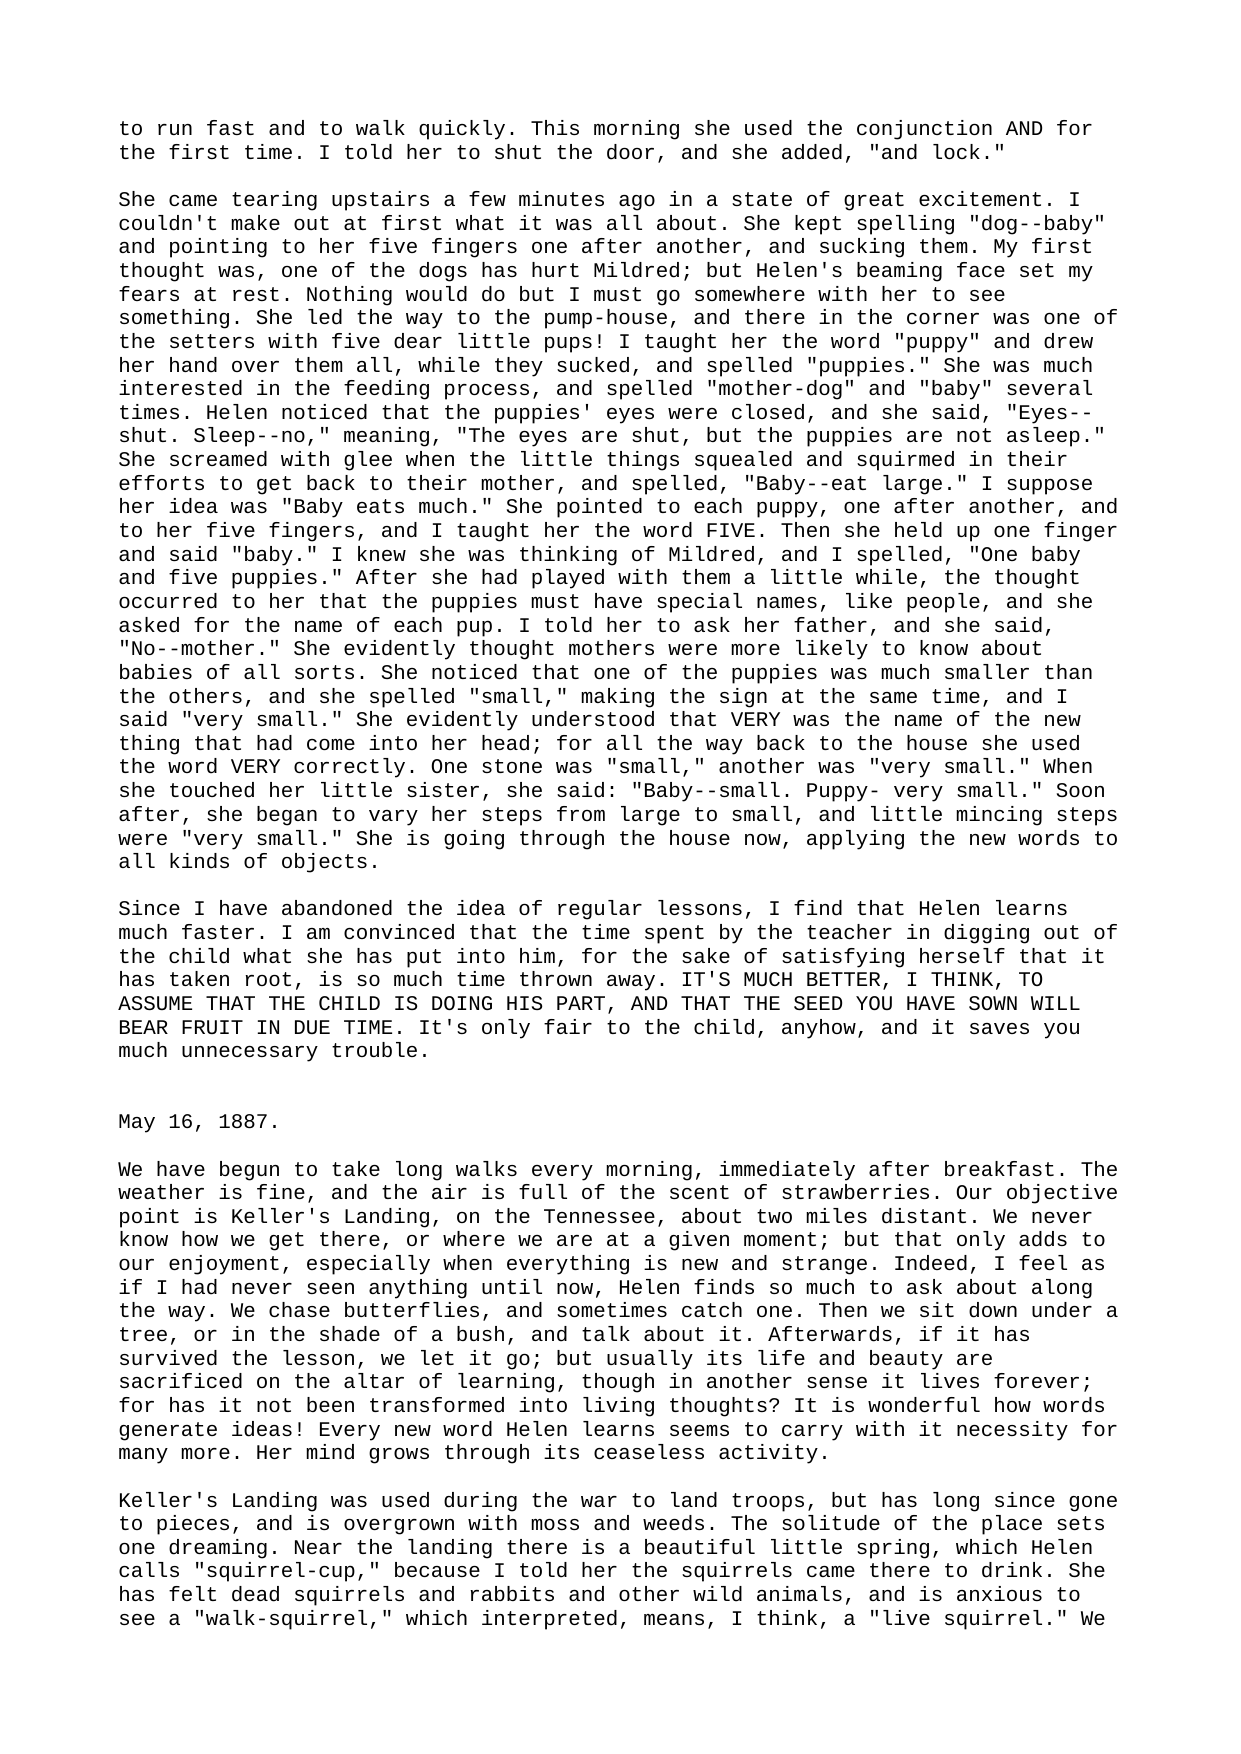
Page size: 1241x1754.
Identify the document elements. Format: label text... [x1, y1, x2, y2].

text to run fast and to walk quickly. This morning she used the conjunction AND for the first time. I told her to shut the door, and she added, "and lock." [118, 118, 1122, 165]
text She came tearing upstairs a few minutes ago in a state of great excitement. I couldn't make out at first what it was all about. She kept spelling "dog--baby" and pointing to her five fingers one after another, and sucking them. My first thought was, one of the dogs has hurt Mildred; but Helen's beaming face set my fears at rest. Nothing would do but I must go somewhere with her to see something. She led the way to the pump-house, and there in the corner was one of the setters with five dear little pups! I taught her the word "puppy" and drew her hand over them all, while they sucked, and spelled "puppies." She was much interested in the feeding process, and spelled "mother-dog" and "baby" several times. Helen noticed that the puppies' eyes were closed, and she said, "Eyes--shut. Sleep--no," meaning, "The eyes are shut, but the puppies are not asleep." She screamed with glee when the little things squealed and squirmed in their efforts to get back to their mother, and spelled, "Baby--eat large." I suppose her idea was "Baby eats much." She pointed to each puppy, one after another, and to her five fingers, and I taught her the word FIVE. Then she held up one finger and said "baby." I knew she was thinking of Mildred, and I spelled, "One baby and five puppies." After she had played with them a little while, the thought occurred to her that the puppies must have special names, like people, and she asked for the name of each pup. I told her to ask her father, and she said, "No--mother." She evidently thought mothers were more likely to know about babies of all sorts. She noticed that one of the puppies was much smaller than the others, and she spelled "small," making the sign at the same time, and I said "very small." She evidently understood that VERY was the name of the new thing that had come into her head; for all the way back to the house she used the word VERY correctly. One stone was "small," another was "very small." When she touched her little sister, she said: "Baby--small. Puppy- very small." Soon after, she began to vary her steps from large to small, and little mincing steps were "very small." She is going through the house now, applying the new words to all kinds of objects. [118, 189, 1122, 875]
text May 16, 1887. [118, 1111, 1122, 1135]
text We have begun to take long walks every morning, immediately after breakfast. The weather is fine, and the air is full of the scent of strawberries. Our objective point is Keller's Landing, on the Tennessee, about two miles distant. We never know how we get there, or where we are at a given moment; but that only adds to our enjoyment, especially when everything is new and strange. Indeed, I feel as if I had never seen anything until now, Helen finds so much to ask about along the way. We chase butterflies, and sometimes catch one. Then we sit down under a tree, or in the shade of a bush, and talk about it. Afterwards, if it has survived the lesson, we let it go; but usually its life and beauty are sacrificed on the altar of learning, though in another sense it lives forever; for has it not been transformed into living thoughts? It is wonderful how words generate ideas! Every new word Helen learns seems to carry with it necessity for many more. Her mind grows through its ceaseless activity. [118, 1158, 1122, 1466]
text Since I have abandoned the idea of regular lessons, I find that Helen learns much faster. I am convinced that the time spent by the teacher in digging out of the child what she has put into him, for the sake of satisfying herself that it has taken root, is so much time thrown away. IT'S MUCH BETTER, I THINK, TO ASSUME THAT THE CHILD IS DOING HIS PART, AND THAT THE SEED YOU HAVE SOWN WILL BEAR FRUIT IN DUE TIME. It's only fair to the child, anyhow, and it saves you much unnecessary trouble. [118, 898, 1122, 1064]
text Keller's Landing was used during the war to land troops, but has long since gone to pieces, and is overgrown with moss and weeds. The solitude of the place sets one dreaming. Near the landing there is a beautiful little spring, which Helen calls "squirrel-cup," because I told her the squirrels came there to drink. She has felt dead squirrels and rabbits and other wild animals, and is anxious to see a "walk-squirrel," which interpreted, means, I think, a "live squirrel." We [118, 1489, 1122, 1631]
